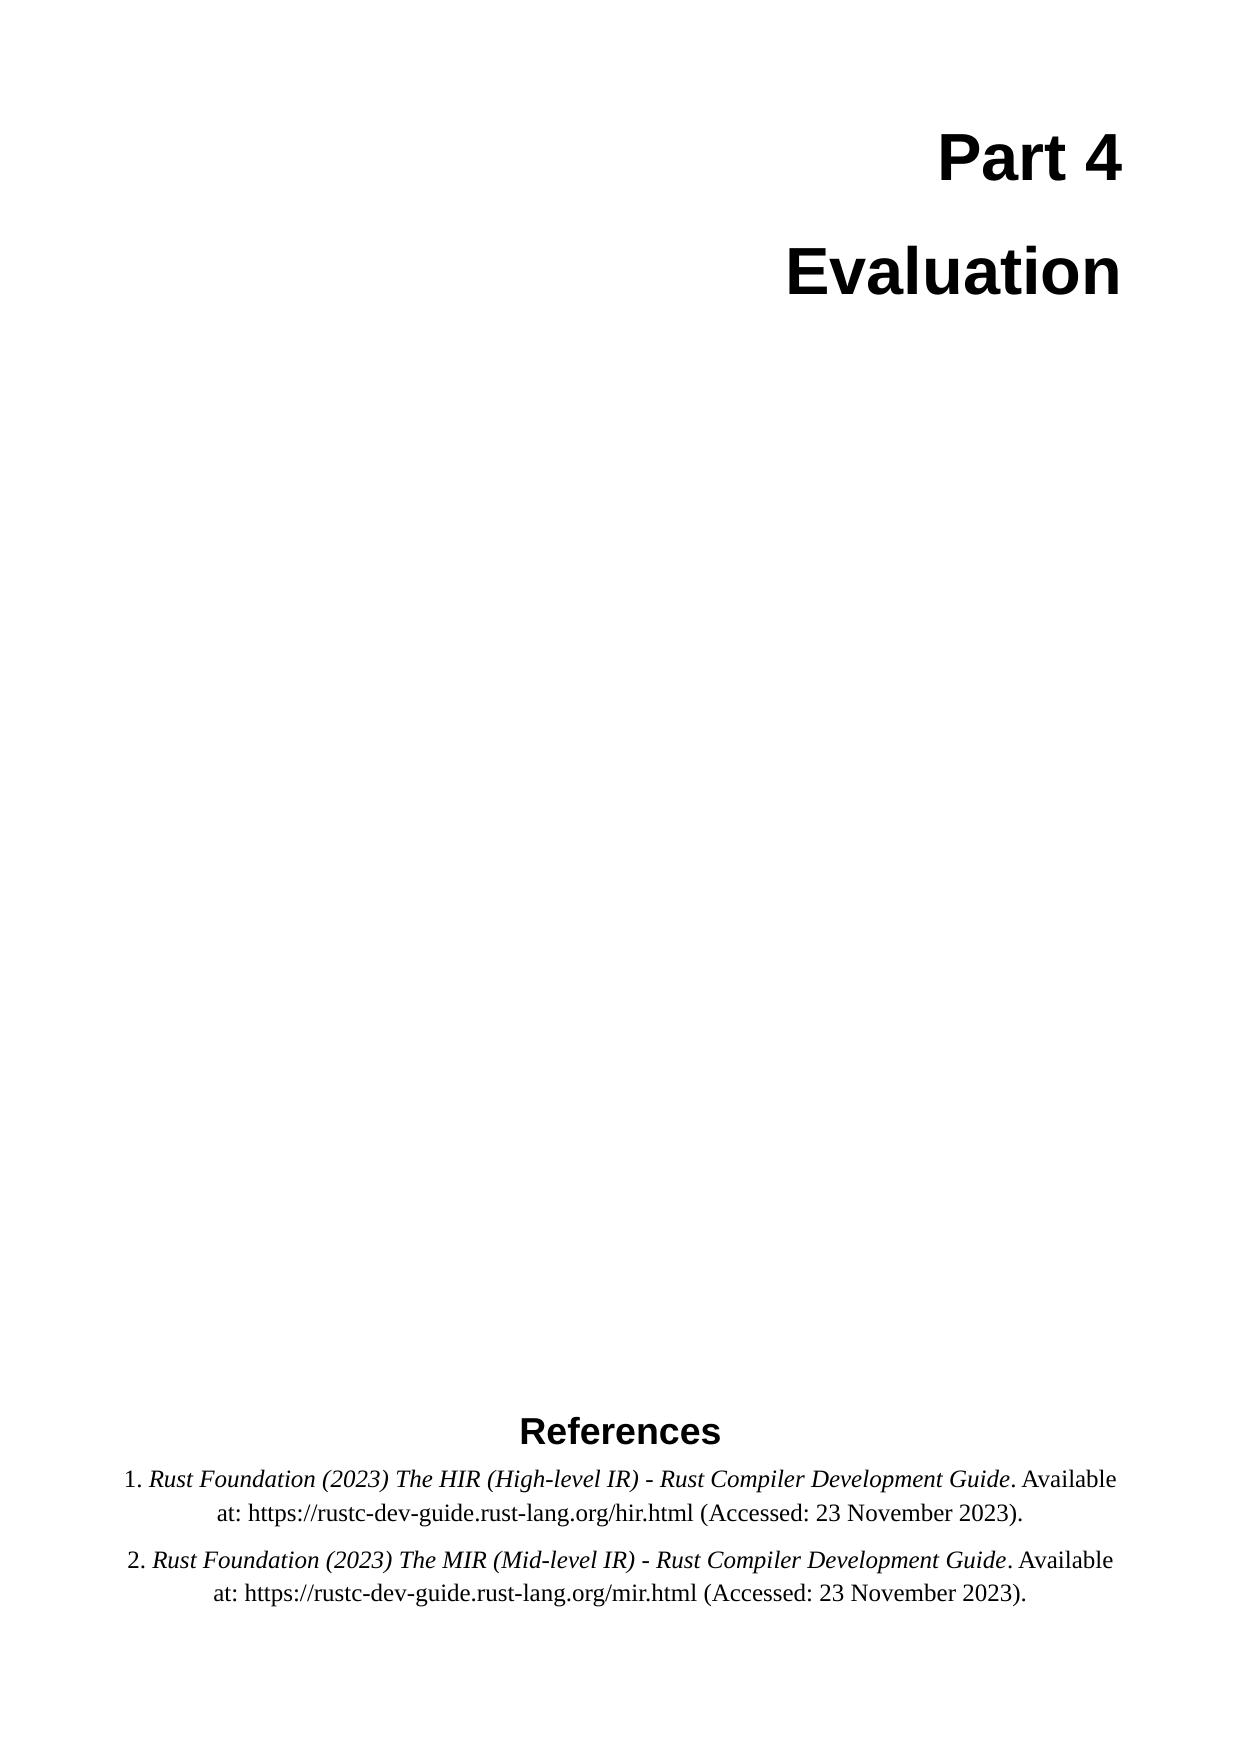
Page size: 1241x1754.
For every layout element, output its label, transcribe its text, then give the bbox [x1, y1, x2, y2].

text 2. Rust Foundation (2023) The MIR (Mid-level IR) - Rust Compiler Development Guide. Available at: https://rustc-dev-guide.rust-lang.org/mir.html (Accessed: 23 November 2023). [118, 1545, 1122, 1607]
text 1. Rust Foundation (2023) The HIR (High-level IR) - Rust Compiler Development Guide. Available at: https://rustc-dev-guide.rust-lang.org/hir.html (Accessed: 23 November 2023). [118, 1464, 1122, 1526]
subtitle Part 4 [118, 118, 1122, 195]
subtitle References [118, 1409, 1122, 1452]
subtitle Evaluation [118, 232, 1122, 309]
